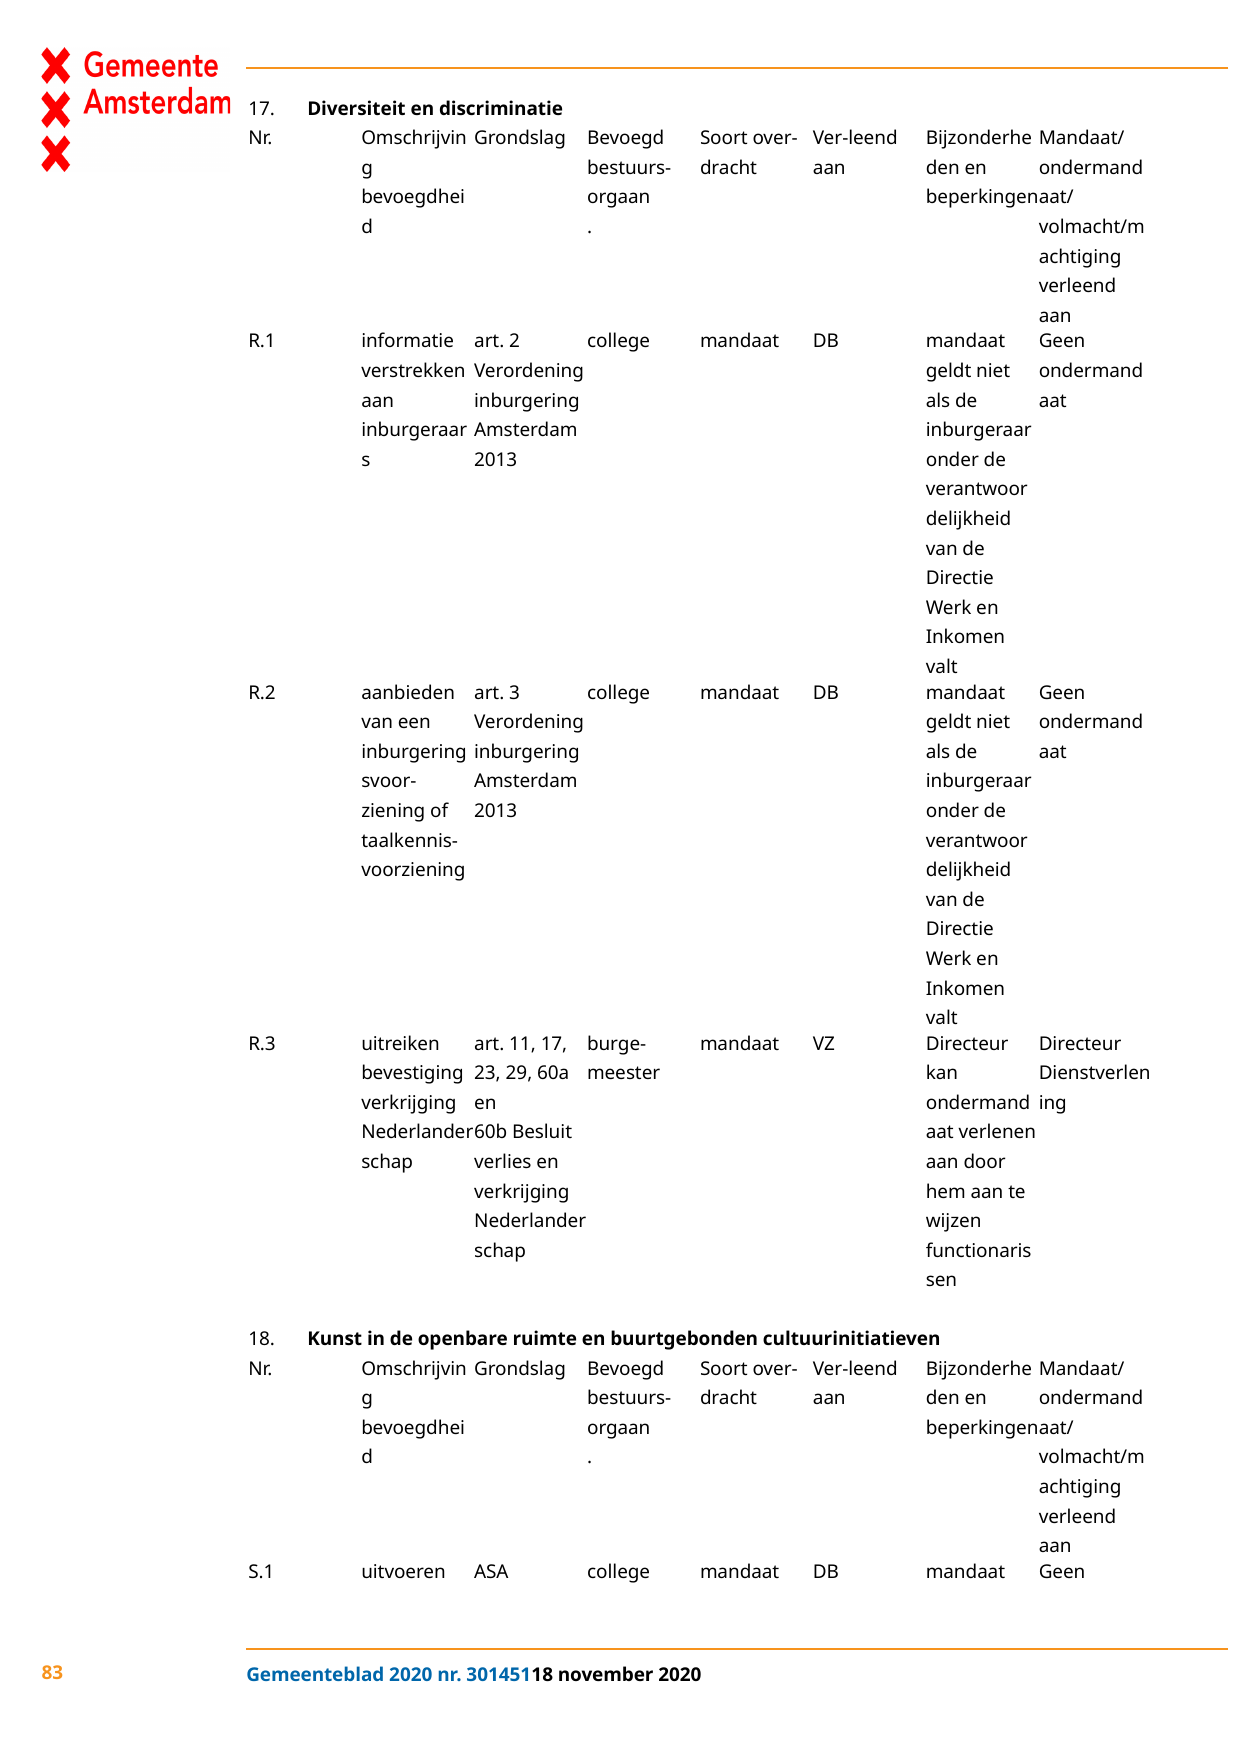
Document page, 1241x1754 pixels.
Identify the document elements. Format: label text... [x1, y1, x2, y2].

table_cell DB [813, 1558, 926, 1584]
table_cell art. 2 Verordening inburgering Amsterdam 2013 [474, 328, 587, 679]
table_header Bevoegd bestuurs-orgaan . [587, 1355, 700, 1558]
list Diversiteit en discriminatie [248, 95, 1152, 121]
table_header Soort over-dracht [700, 125, 813, 328]
table_header Soort over-dracht [700, 1355, 813, 1558]
table_header Ver-leend aan [813, 125, 926, 328]
table_cell mandaat [926, 1558, 1038, 1584]
table_cell Geen ondermandaat [1039, 679, 1152, 1030]
table_cell Directeur Dienstverlening [1039, 1030, 1152, 1292]
picture [41, 47, 231, 172]
table_header Grondslag [474, 125, 587, 328]
table_header Omschrijving bevoegdheid [361, 1355, 474, 1558]
table_header Mandaat/ondermandaat/ volmacht/machtiging verleend aan [1039, 1355, 1152, 1558]
table_cell mandaat geldt niet als de inburgeraar onder de verantwoordelijkheid van de Directie Werk en Inkomen valt [926, 328, 1038, 679]
table_header Omschrijving bevoegdheid [361, 125, 474, 328]
table_header Nr. [248, 125, 361, 328]
table_cell art. 11, 17, 23, 29, 60a en 60b Besluit verlies en verkrijging Nederlanderschap [474, 1030, 587, 1292]
table_cell uitvoeren [361, 1558, 474, 1584]
table_cell art. 3 Verordening inburgering Amsterdam 2013 [474, 679, 587, 1030]
table_cell mandaat geldt niet als de inburgeraar onder de verantwoordelijkheid van de Directie Werk en Inkomen valt [926, 679, 1038, 1030]
table_cell Directeur kan ondermandaat verlenen aan door hem aan te wijzen functionarissen [926, 1030, 1038, 1292]
table_cell aanbieden van een inburgeringsvoor-ziening of taalkennis-voorziening [361, 679, 474, 1030]
table_cell ASA [474, 1558, 587, 1584]
table_cell DB [813, 328, 926, 679]
table_cell informatie verstrekken aan inburgeraars [361, 328, 474, 679]
table_cell R.2 [248, 679, 361, 1030]
table_header Bijzonderheden en beperkingen [926, 125, 1038, 328]
table_cell mandaat [700, 1558, 813, 1584]
table_cell mandaat [700, 679, 813, 1030]
table_cell mandaat [700, 328, 813, 679]
table_cell college [587, 1558, 700, 1584]
table_header Bevoegd bestuurs-orgaan . [587, 125, 700, 328]
table_cell college [587, 679, 700, 1030]
table_header Ver-leend aan [813, 1355, 926, 1558]
table_cell uitreiken bevestiging verkrijging Nederlanderschap [361, 1030, 474, 1292]
table_cell mandaat [700, 1030, 813, 1292]
table_header Bijzonderheden en beperkingen [926, 1355, 1038, 1558]
table_header Mandaat/ondermandaat/ volmacht/machtiging verleend aan [1039, 125, 1152, 328]
table_cell college [587, 328, 700, 679]
table_cell burge-meester [587, 1030, 700, 1292]
table_cell VZ [813, 1030, 926, 1292]
table_cell S.1 [248, 1558, 361, 1584]
table_cell Geen [1039, 1558, 1152, 1584]
table_cell Geen ondermandaat [1039, 328, 1152, 679]
list Kunst in de openbare ruimte en buurtgebonden cultuurinitiatieven [248, 1325, 1152, 1351]
table_cell R.3 [248, 1030, 361, 1292]
table_cell R.1 [248, 328, 361, 679]
table_header Nr. [248, 1355, 361, 1558]
table_cell DB [813, 679, 926, 1030]
table_header Grondslag [474, 1355, 587, 1558]
